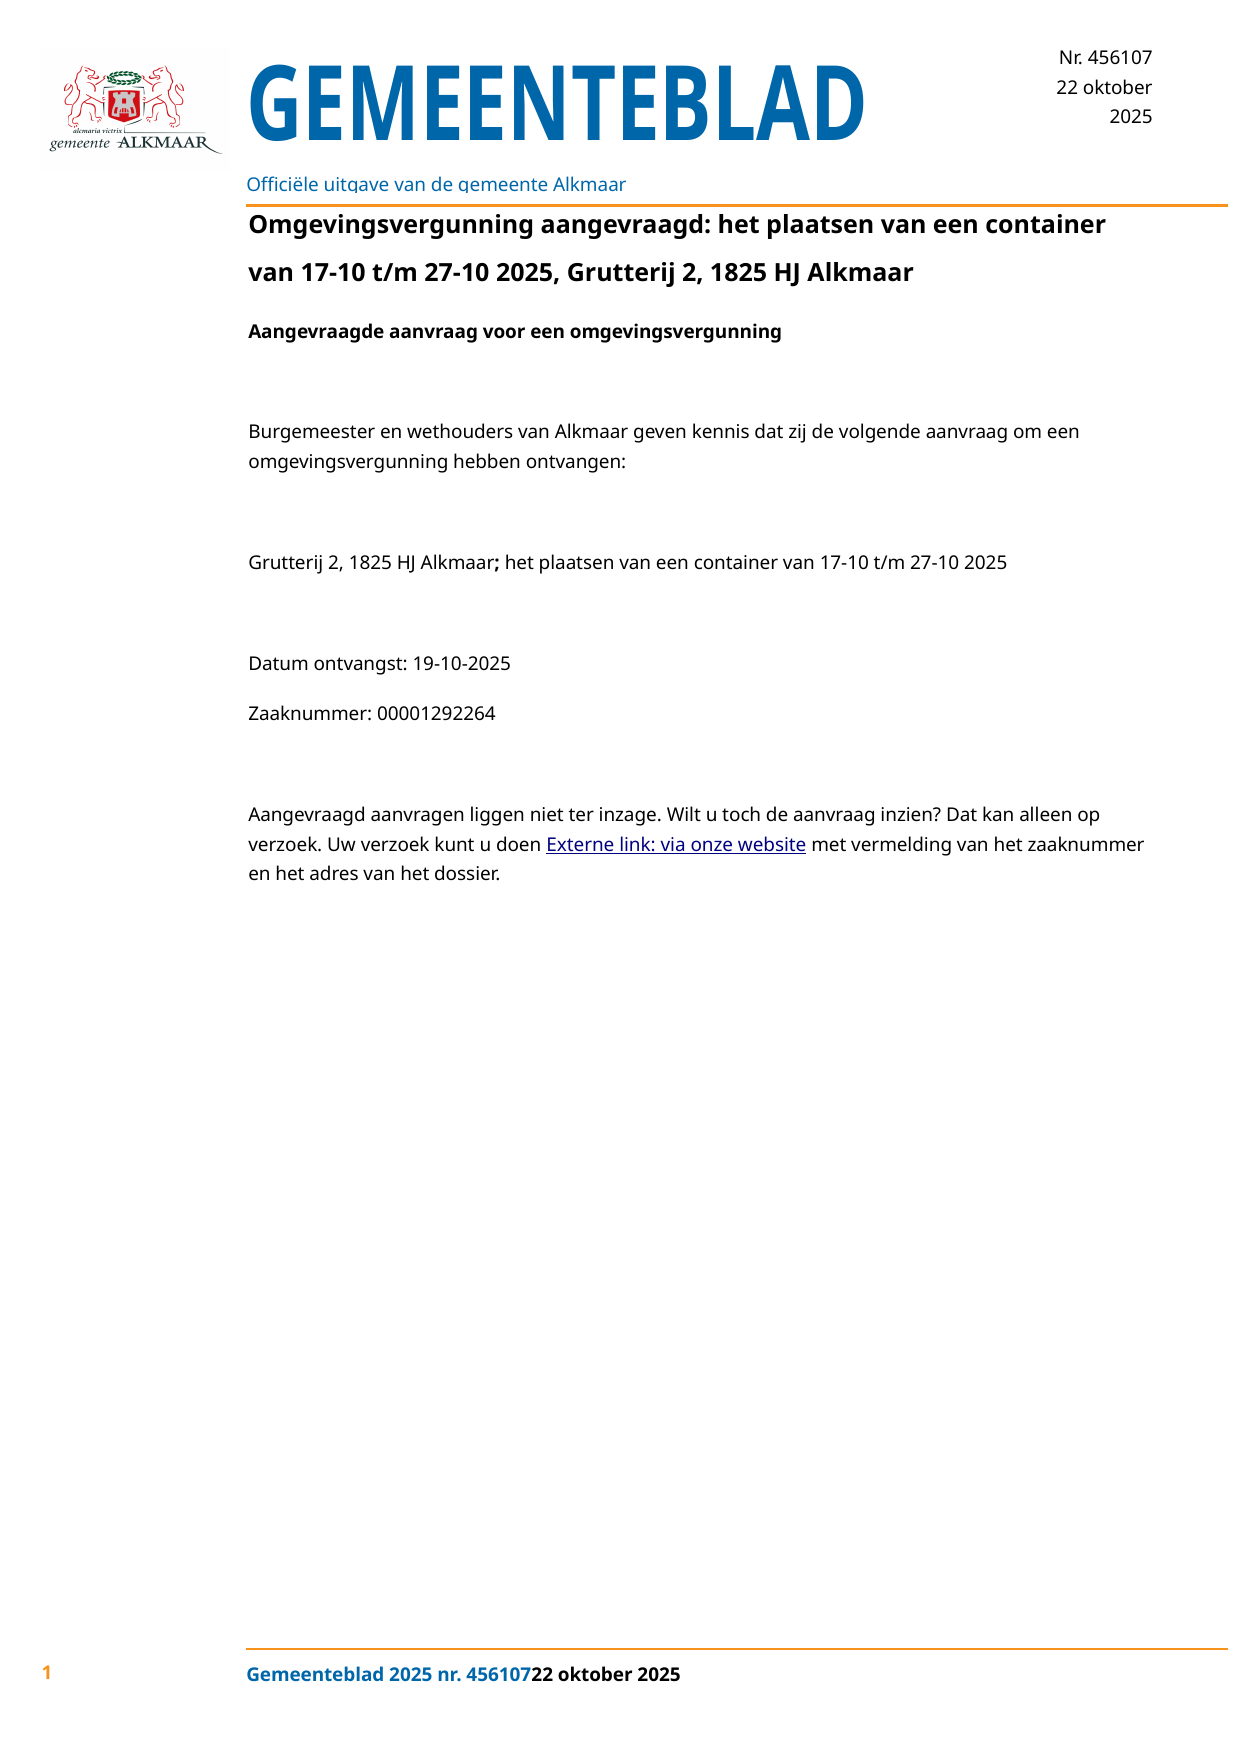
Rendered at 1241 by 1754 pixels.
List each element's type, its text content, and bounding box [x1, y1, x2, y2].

text Aangevraagde aanvraag voor een omgevingsvergunning [248, 318, 1152, 344]
text Datum ontvangst: 19-10-2025 [248, 650, 1152, 676]
text Omgevingsvergunning aangevraagd: het plaatsen van een container van 17-10 t/m 27-10 2025, Grutterij 2, 1825 HJ Alkmaar [248, 207, 1152, 288]
picture [41, 47, 231, 172]
text Grutterij 2, 1825 HJ Alkmaar; het plaatsen van een container van 17-10 t/m 27-10 2025 [248, 549, 1152, 575]
text Zaaknummer: 00001292264 [248, 700, 1152, 726]
text Burgemeester en wethouders van Alkmaar geven kennis dat zij de volgende aanvraag om een omgevingsvergunning hebben ontvangen: [248, 419, 1152, 474]
text Aangevraagd aanvragen liggen niet ter inzage. Wilt u toch de aanvraag inzien? Dat kan alleen op verzoek. Uw verzoek kunt u doen Externe link: via onze website met vermelding van het zaaknummer en het adres van het dossier. [248, 801, 1152, 886]
